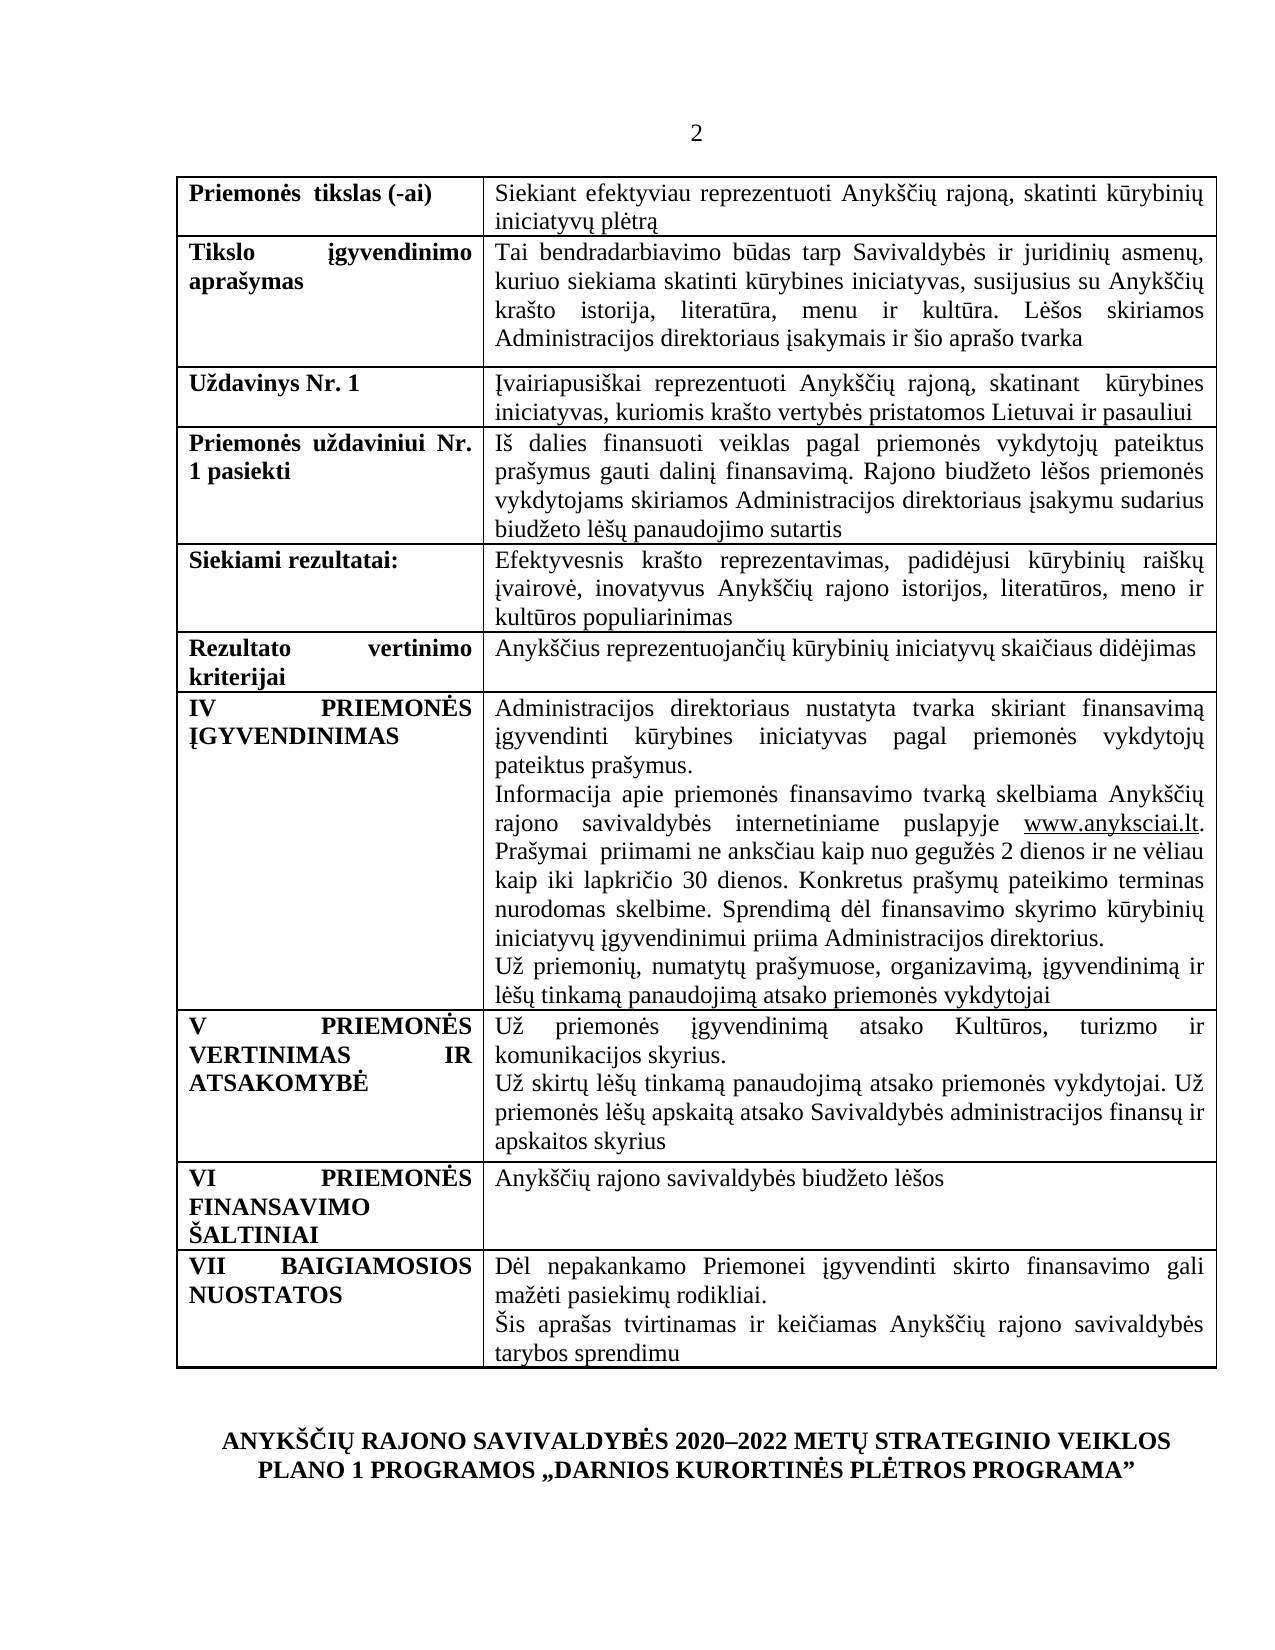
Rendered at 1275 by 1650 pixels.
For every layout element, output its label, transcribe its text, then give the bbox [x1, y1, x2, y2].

table_cell V PRIEMONĖS VERTINIMAS IR ATSAKOMYBĖ [178, 1011, 483, 1161]
table_cell Siekiami rezultatai: [178, 545, 483, 631]
table_cell Dėl nepakankamo Priemonei įgyvendinti skirto finansavimo gali mažėti pasiekimų rodikliai. Šis aprašas tvirtinamas ir keičiamas Anykščių rajono savivaldybės tarybos sprendimu [484, 1251, 1216, 1366]
table_cell Priemonės uždaviniui Nr. 1 pasiekti [178, 428, 483, 543]
table_cell Uždavinys Nr. 1 [178, 368, 483, 426]
table_cell Įvairiapusiškai reprezentuoti Anykščių rajoną, skatinant kūrybines iniciatyvas, kuriomis krašto vertybės pristatomos Lietuvai ir pasauliui [484, 368, 1216, 426]
table_cell Administracijos direktoriaus nustatyta tvarka skiriant finansavimą įgyvendinti kūrybines iniciatyvas pagal priemonės vykdytojų pateiktus prašymus. Informacija apie priemonės finansavimo tvarką skelbiama Anykščių rajono savivaldybės internetiniame puslapyje www.anyksciai.lt. Prašymai priimami ne anksčiau kaip nuo gegužės 2 dienos ir ne vėliau kaip iki lapkričio 30 dienos. Konkretus prašymų pateikimo terminas nurodomas skelbime. Sprendimą dėl finansavimo skyrimo kūrybinių iniciatyvų įgyvendinimui priima Administracijos direktorius. Už priemonių, numatytų prašymuose, organizavimą, įgyvendinimą ir lėšų tinkamą panaudojimą atsako priemonės vykdytojai [484, 693, 1216, 1009]
table_cell Efektyvesnis krašto reprezentavimas, padidėjusi kūrybinių raiškų įvairovė, inovatyvus Anykščių rajono istorijos, literatūros, meno ir kultūros populiarinimas [484, 545, 1216, 631]
table_cell Anykščius reprezentuojančių kūrybinių iniciatyvų skaičiaus didėjimas [484, 633, 1216, 691]
table_cell Tikslo įgyvendinimo aprašymas [178, 237, 483, 366]
table_cell Tai bendradarbiavimo būdas tarp Savivaldybės ir juridinių asmenų, kuriuo siekiama skatinti kūrybines iniciatyvas, susijusius su Anykščių krašto istorija, literatūra, menu ir kultūra. Lėšos skiriamos Administracijos direktoriaus įsakymais ir šio aprašo tvarka [484, 237, 1216, 366]
table_cell VII BAIGIAMOSIOS NUOSTATOS [178, 1251, 483, 1366]
table_cell Siekiant efektyviau reprezentuoti Anykščių rajoną, skatinti kūrybinių iniciatyvų plėtrą [484, 178, 1216, 235]
text PLANO 1 PROGRAMOS „DARNIOS KURORTINĖS PLĖTROS PROGRAMAˮ [177, 1455, 1216, 1483]
text ANYKŠČIŲ RAJONO SAVIVALDYBĖS 2020–2022 METŲ STRATEGINIO VEIKLOS [177, 1426, 1216, 1455]
table_cell VI PRIEMONĖS FINANSAVIMO ŠALTINIAI [178, 1163, 483, 1249]
table_cell Anykščių rajono savivaldybės biudžeto lėšos [484, 1163, 1216, 1249]
table_cell Iš dalies finansuoti veiklas pagal priemonės vykdytojų pateiktus prašymus gauti dalinį finansavimą. Rajono biudžeto lėšos priemonės vykdytojams skiriamos Administracijos direktoriaus įsakymu sudarius biudžeto lėšų panaudojimo sutartis [484, 428, 1216, 543]
table_cell IV PRIEMONĖS ĮGYVENDINIMAS [178, 693, 483, 1009]
table_cell Už priemonės įgyvendinimą atsako Kultūros, turizmo ir komunikacijos skyrius. Už skirtų lėšų tinkamą panaudojimą atsako priemonės vykdytojai. Už priemonės lėšų apskaitą atsako Savivaldybės administracijos finansų ir apskaitos skyrius [484, 1011, 1216, 1161]
table_cell Priemonės tikslas (-ai) [178, 178, 483, 235]
table_cell Rezultato vertinimo kriterijai [178, 633, 483, 691]
